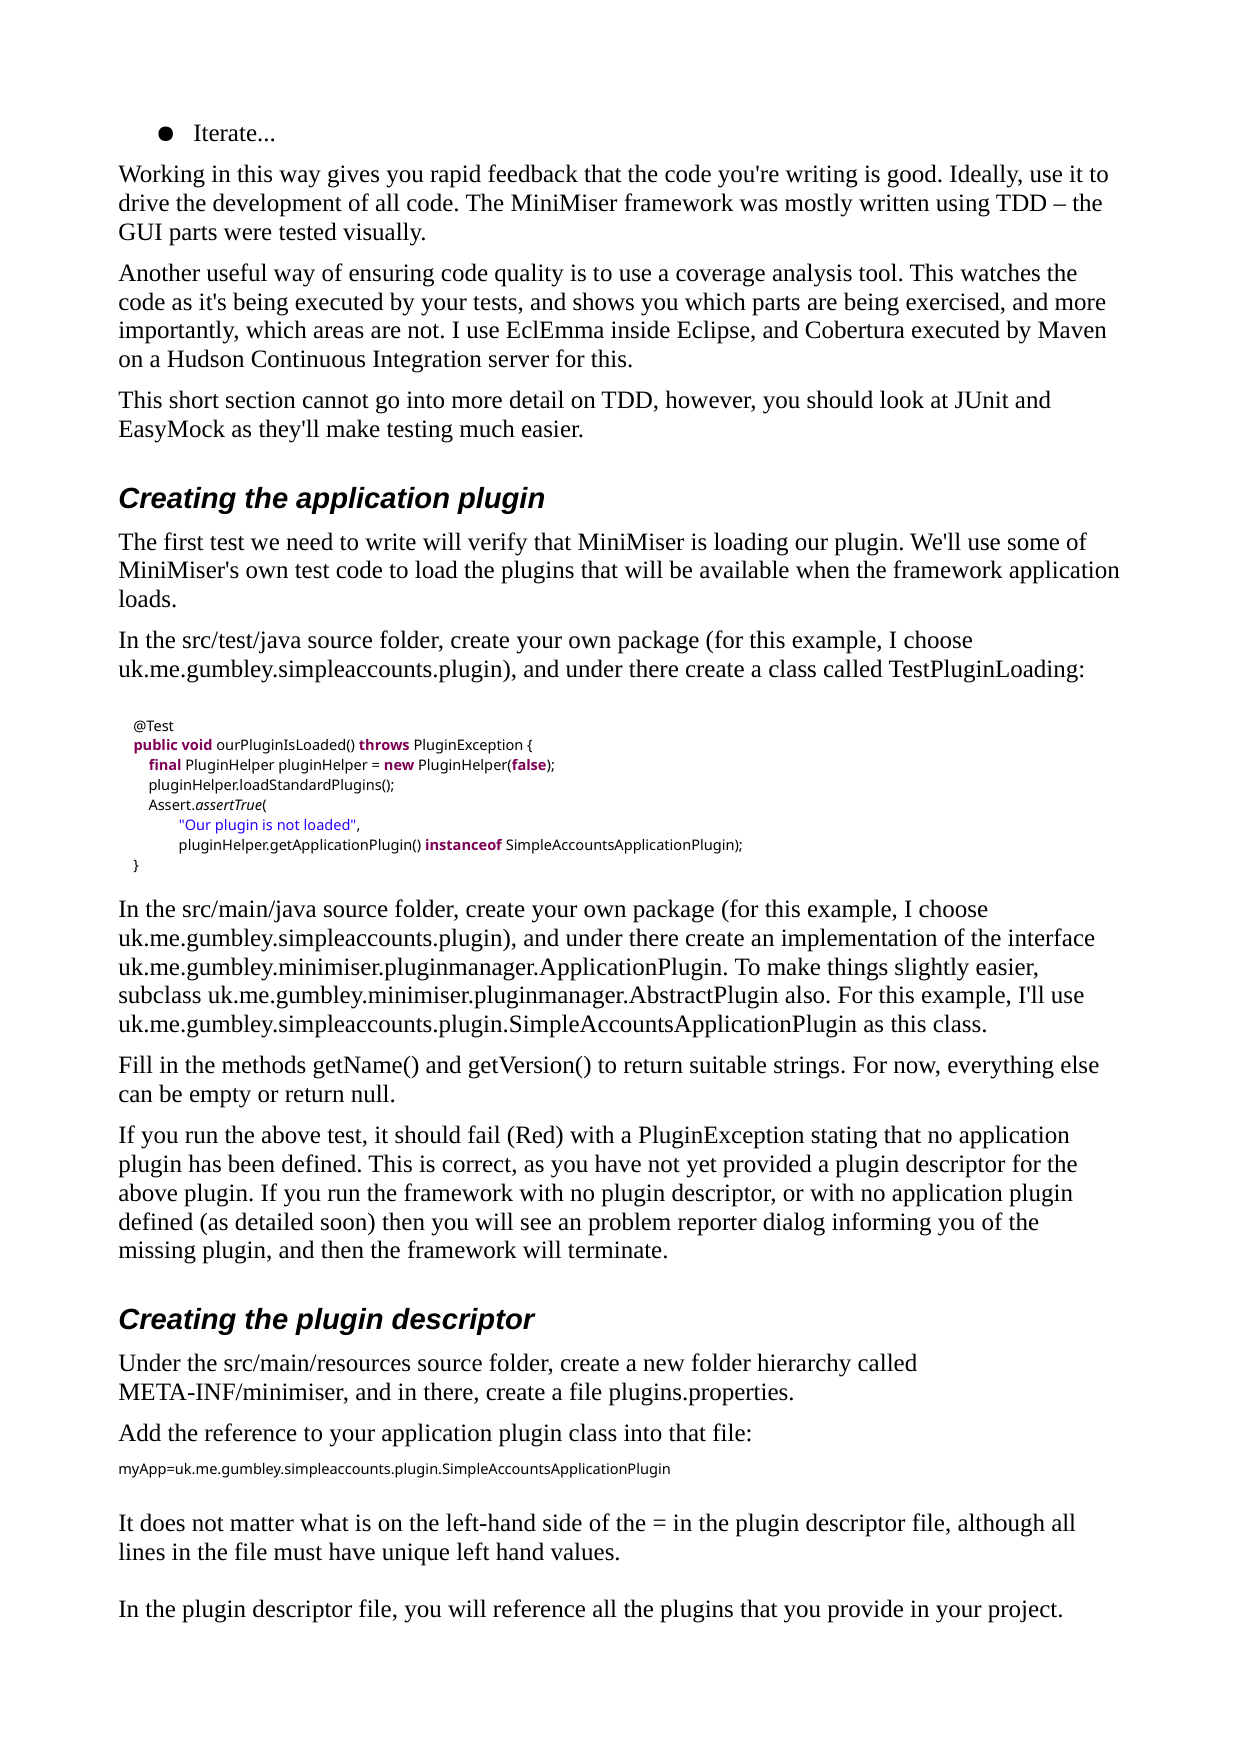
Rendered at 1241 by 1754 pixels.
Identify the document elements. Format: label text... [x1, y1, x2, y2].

text It does not matter what is on the left-hand side of the = in the plugin descriptor file, although all lines in the file must have unique left hand values. [118, 1508, 1122, 1565]
text Under the src/main/resources source folder, create a new folder hierarchy called META-INF/minimiser, and in there, create a file plugins.properties. [118, 1348, 1122, 1405]
text myApp=uk.me.gumbley.simpleaccounts.plugin.SimpleAccountsApplicationPlugin [118, 1459, 1122, 1479]
text pluginHelper.getApplicationPlugin() instanceof SimpleAccountsApplicationPlugin); [118, 835, 1122, 854]
text public void ourPluginIsLoaded() throws PluginException { [118, 735, 1122, 755]
text pluginHelper.loadStandardPlugins(); [118, 775, 1122, 795]
subtitle Creating the plugin descriptor [118, 1302, 1122, 1335]
text Add the reference to your application plugin class into that file: [118, 1418, 1122, 1447]
text In the src/main/java source folder, create your own package (for this example, I choose uk.me.gumbley.simpleaccounts.plugin), and under there create an implementation of the interface uk.me.gumbley.minimiser.pluginmanager.ApplicationPlugin. To make things slightly easier, subclass uk.me.gumbley.minimiser.pluginmanager.AbstractPlugin also. For this example, I'll use uk.me.gumbley.simpleaccounts.plugin.SimpleAccountsApplicationPlugin as this class. [118, 894, 1122, 1038]
text If you run the above test, it should fail (Red) with a PluginException stating that no application plugin has been defined. This is correct, as you have not yet provided a plugin descriptor for the above plugin. If you run the framework with no plugin descriptor, or with no application plugin defined (as detailed soon) then you will see an problem reporter dialog informing you of the missing plugin, and then the framework will terminate. [118, 1121, 1122, 1264]
text final PluginHelper pluginHelper = new PluginHelper(false); [118, 755, 1122, 775]
text Another useful way of ensuring code quality is to use a coverage analysis tool. This watches the code as it's being executed by your tests, and shows you which parts are being exercised, and more importantly, which areas are not. I use EclEmma inside Eclipse, and Cobertura executed by Maven on a Hudson Continuous Integration server for this. [118, 258, 1122, 373]
text The first test we need to write will verify that MiniMiser is loading our plugin. We'll use some of MiniMiser's own test code to load the plugins that will be available when the framework application loads. [118, 527, 1122, 613]
text In the src/test/java source folder, create your own package (for this example, I choose uk.me.gumbley.simpleaccounts.plugin), and under there create a class called TestPluginLoading: [118, 625, 1122, 683]
text Fill in the methods getName() and getVersion() to return suitable strings. For now, everything else can be empty or return null. [118, 1051, 1122, 1108]
text Working in this way gives you rapid feedback that the code you're writing is good. Ideally, use it to drive the development of all code. The MiniMiser framework was mostly written using TDD – the GUI parts were tested visually. [118, 159, 1122, 246]
text Assert.assertTrue( [118, 795, 1122, 815]
text In the plugin descriptor file, you will reference all the plugins that you provide in your project. [118, 1594, 1122, 1623]
text } [118, 854, 1122, 874]
text "Our plugin is not loaded", [118, 815, 1122, 835]
text @Test [118, 715, 1122, 735]
list Iterate... [156, 118, 1122, 147]
subtitle Creating the application plugin [118, 481, 1122, 514]
text This short section cannot go into more detail on TDD, however, you should look at JUnit and EasyMock as they'll make testing much easier. [118, 386, 1122, 443]
